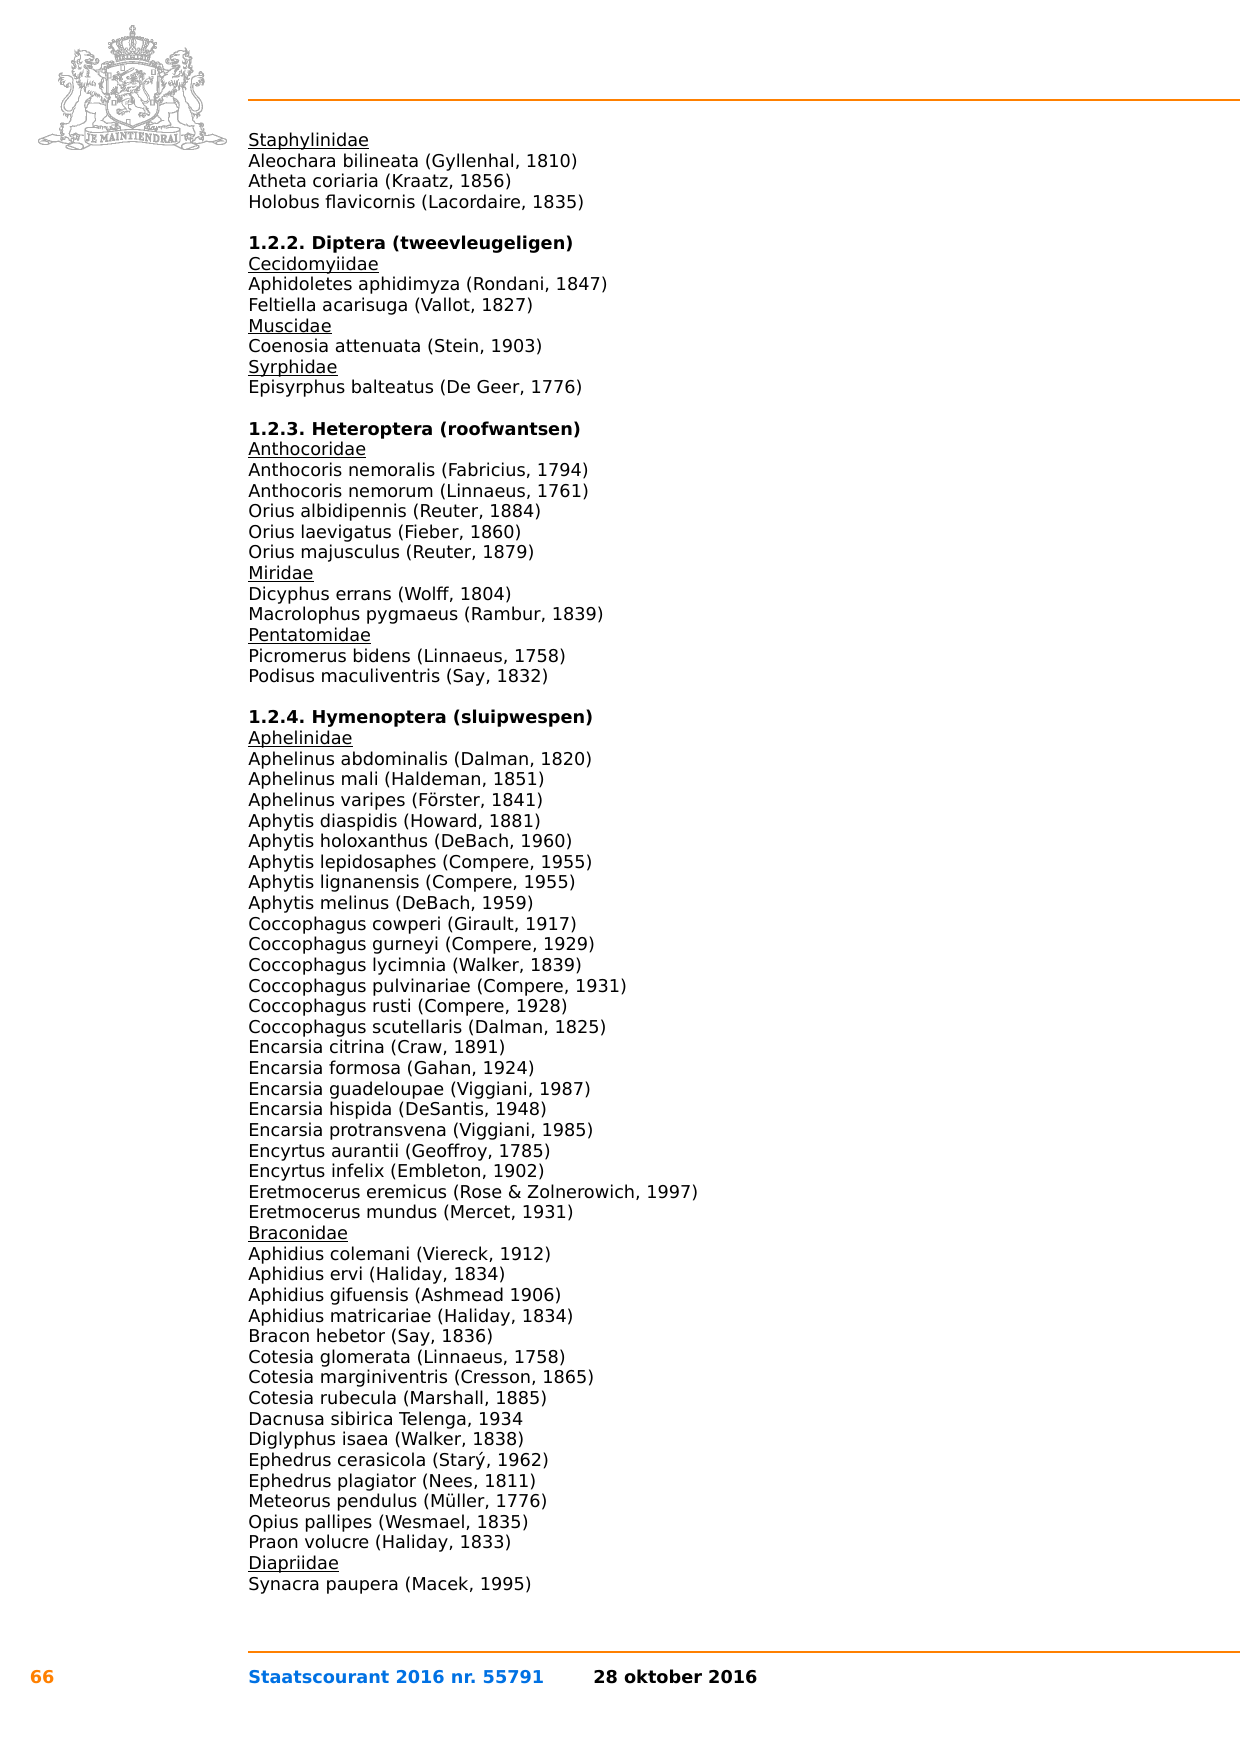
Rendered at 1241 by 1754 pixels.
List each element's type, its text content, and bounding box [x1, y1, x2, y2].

table_cell Diglyphus isaea (Walker, 1838) [248, 1429, 1163, 1450]
table_cell Picromerus bidens (Linnaeus, 1758) [248, 646, 1163, 666]
table_cell Anthocoridae [248, 439, 1163, 460]
table_cell [248, 687, 1163, 707]
table_cell Praon volucre (Haliday, 1833) [248, 1533, 1163, 1553]
table_cell Aphytis lepidosaphes (Compere, 1955) [248, 852, 1163, 872]
table_cell Encarsia hispida (DeSantis, 1948) [248, 1099, 1163, 1120]
table_cell Aphelinus abdominalis (Dalman, 1820) [248, 749, 1163, 769]
table_cell [248, 213, 1163, 233]
table_cell Aphytis holoxanthus (DeBach, 1960) [248, 831, 1163, 852]
table_cell Aphidoletes aphidimyza (Rondani, 1847) [248, 274, 1163, 295]
table_cell Syrphidae [248, 357, 1163, 377]
table_cell Diapriidae [248, 1553, 1163, 1574]
table_cell Encarsia protransvena (Viggiani, 1985) [248, 1120, 1163, 1141]
table_cell Aphelinus mali (Haldeman, 1851) [248, 769, 1163, 790]
table_cell Orius majusculus (Reuter, 1879) [248, 543, 1163, 563]
table_cell Coccophagus pulvinariae (Compere, 1931) [248, 976, 1163, 996]
table_cell Opius pallipes (Wesmael, 1835) [248, 1512, 1163, 1532]
table_cell Coccophagus rusti (Compere, 1928) [248, 996, 1163, 1017]
table_cell Coccophagus cowperi (Girault, 1917) [248, 914, 1163, 934]
table_cell Anthocoris nemorum (Linnaeus, 1761) [248, 481, 1163, 501]
table_cell Coccophagus gurneyi (Compere, 1929) [248, 934, 1163, 955]
table_cell 1.2.4. Hymenoptera (sluipwespen) [248, 708, 1163, 728]
table_cell Dacnusa sibirica Telenga, 1934 [248, 1409, 1163, 1429]
table_cell Encyrtus infelix (Embleton, 1902) [248, 1161, 1163, 1182]
table_cell Cecidomyiidae [248, 254, 1163, 274]
table_cell Ephedrus plagiator (Nees, 1811) [248, 1471, 1163, 1491]
table_cell Cotesia marginiventris (Cresson, 1865) [248, 1368, 1163, 1388]
table_cell Cotesia rubecula (Marshall, 1885) [248, 1388, 1163, 1409]
table_cell Staphylinidae [248, 130, 1163, 151]
table_cell Aphidius ervi (Haliday, 1834) [248, 1264, 1163, 1285]
table_cell Cotesia glomerata (Linnaeus, 1758) [248, 1347, 1163, 1367]
table_cell 1.2.2. Diptera (tweevleugeligen) [248, 233, 1163, 254]
table_cell Atheta coriaria (Kraatz, 1856) [248, 171, 1163, 192]
table_cell Aphytis diaspidis (Howard, 1881) [248, 811, 1163, 831]
table_cell Aphidius colemani (Viereck, 1912) [248, 1244, 1163, 1264]
table_cell Holobus flavicornis (Lacordaire, 1835) [248, 192, 1163, 212]
table_cell Pentatomidae [248, 625, 1163, 646]
table_cell Eretmocerus eremicus (Rose & Zolnerowich, 1997) [248, 1182, 1163, 1202]
table_cell Encarsia citrina (Craw, 1891) [248, 1038, 1163, 1058]
table_cell Anthocoris nemoralis (Fabricius, 1794) [248, 460, 1163, 481]
table_cell Aphelinidae [248, 728, 1163, 749]
picture [38, 25, 227, 150]
table_cell Muscidae [248, 316, 1163, 336]
table_cell Dicyphus errans (Wolff, 1804) [248, 584, 1163, 604]
table_cell Miridae [248, 563, 1163, 584]
table_cell Encyrtus aurantii (Geoffroy, 1785) [248, 1141, 1163, 1161]
table_cell Aphelinus varipes (Förster, 1841) [248, 790, 1163, 811]
table_cell 1.2.3. Heteroptera (roofwantsen) [248, 419, 1163, 439]
table_cell Aphidius matricariae (Haliday, 1834) [248, 1306, 1163, 1326]
table_cell Aleochara bilineata (Gyllenhal, 1810) [248, 151, 1163, 171]
table_cell Orius albidipennis (Reuter, 1884) [248, 501, 1163, 522]
table_cell Orius laevigatus (Fieber, 1860) [248, 522, 1163, 542]
table_cell Aphidius gifuensis (Ashmead 1906) [248, 1285, 1163, 1306]
table_cell Macrolophus pygmaeus (Rambur, 1839) [248, 604, 1163, 625]
table_cell Podisus maculiventris (Say, 1832) [248, 666, 1163, 687]
table_cell Coenosia attenuata (Stein, 1903) [248, 336, 1163, 357]
table_cell Braconidae [248, 1223, 1163, 1244]
table_cell [248, 398, 1163, 419]
table_cell Eretmocerus mundus (Mercet, 1931) [248, 1203, 1163, 1223]
table_cell Synacra paupera (Macek, 1995) [248, 1574, 1163, 1594]
table_cell Meteorus pendulus (Müller, 1776) [248, 1491, 1163, 1512]
table_cell Coccophagus scutellaris (Dalman, 1825) [248, 1017, 1163, 1037]
table_cell Coccophagus lycimnia (Walker, 1839) [248, 955, 1163, 976]
table_cell Aphytis melinus (DeBach, 1959) [248, 893, 1163, 914]
table_cell Feltiella acarisuga (Vallot, 1827) [248, 295, 1163, 316]
table_cell Encarsia formosa (Gahan, 1924) [248, 1058, 1163, 1079]
table_cell Encarsia guadeloupae (Viggiani, 1987) [248, 1079, 1163, 1099]
table_cell Episyrphus balteatus (De Geer, 1776) [248, 378, 1163, 398]
table_cell Bracon hebetor (Say, 1836) [248, 1326, 1163, 1347]
table_cell Ephedrus cerasicola (Starý, 1962) [248, 1450, 1163, 1471]
table_cell Aphytis lignanensis (Compere, 1955) [248, 873, 1163, 893]
